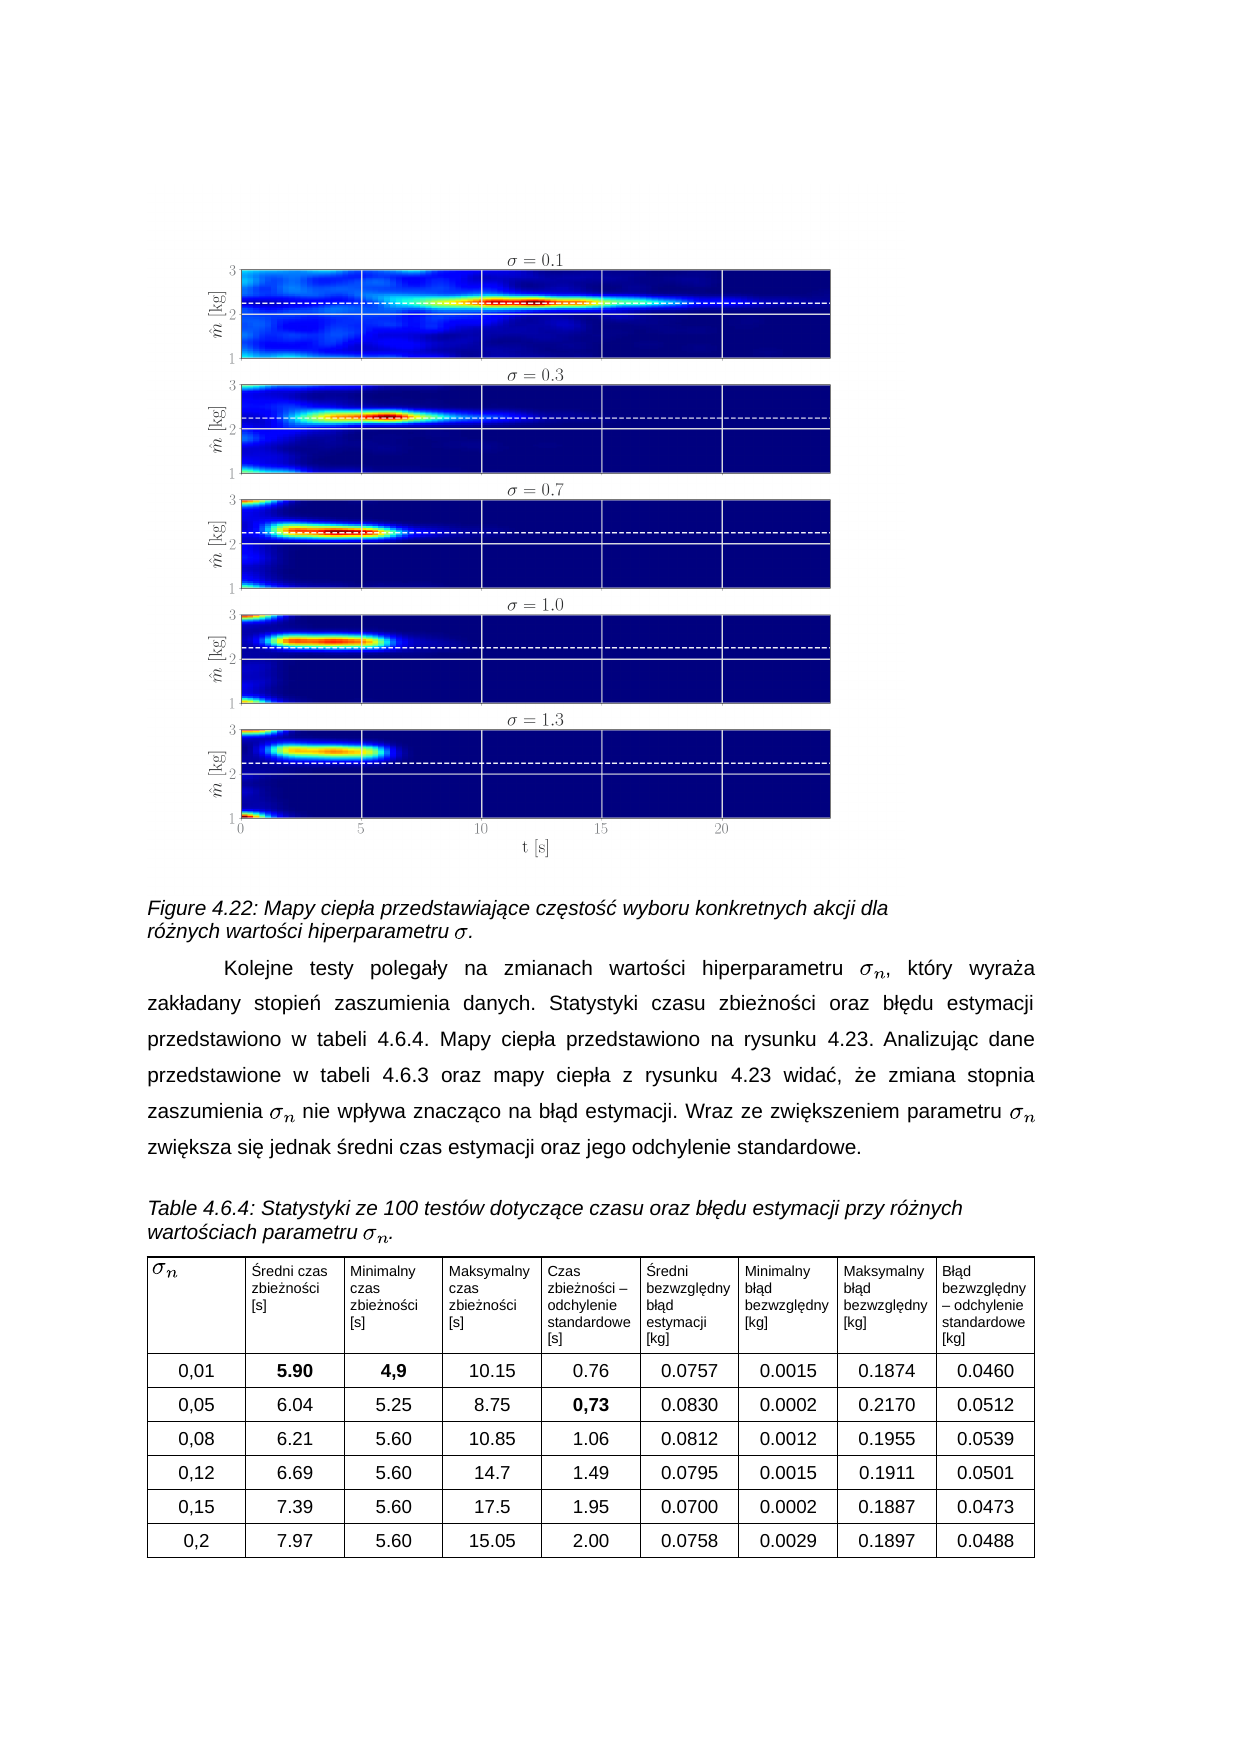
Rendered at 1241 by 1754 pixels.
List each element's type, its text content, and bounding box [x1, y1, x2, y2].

table_cell 10,15 [443, 1354, 541, 1387]
table_cell 17,5 [443, 1490, 541, 1523]
table_cell 6,04 [246, 1388, 344, 1421]
table_header Minimalny błąd bezwzględny [kg] [739, 1258, 837, 1353]
text Kolejne testy polegały na zmianach wartości hiperparametru , który wyraża zakładany stopień zaszumienia danych. Statystyki czasu zbieżności oraz błędu estymacji przedstawiono w tabeli 4.6.4. Mapy ciepła przedstawiono na rysunku 4.23. Analizując dane przedstawione w tabeli 4.6.3 oraz mapy ciepła z rysunku 4.23 widać, że zmiana stopnia zaszumienia nie wpływa znacząco na błąd estymacji. Wraz ze zwiększeniem parametru zwiększa się jednak średni czas estymacji oraz jego odchylenie standardowe. [147, 955, 1035, 1159]
table_cell 0,1897 [838, 1524, 936, 1557]
table_cell 5,60 [345, 1422, 442, 1455]
text Table 4.6.4: Statystyki ze 100 testów dotyczące czasu oraz błędu estymacji przy różnych wartościach parametru . [147, 1196, 1035, 1244]
table_cell 8,75 [443, 1388, 541, 1421]
table_cell 0,08 [148, 1422, 245, 1455]
table_cell 0,73 [542, 1388, 640, 1421]
table_cell 0,2170 [838, 1388, 936, 1421]
text Figure 4.22: Mapy ciepła przedstawiające częstość wyboru konkretnych akcji dla różnych wartości hiperparametru . [147, 896, 905, 943]
table_header Minimalny czas zbieżności [s] [345, 1258, 442, 1353]
table_cell 0,0539 [937, 1422, 1034, 1455]
table_cell 7,97 [246, 1524, 344, 1557]
table_cell 0,0512 [937, 1388, 1034, 1421]
table_cell 0,0795 [641, 1456, 738, 1489]
table_header Średni czas zbieżności [s] [246, 1258, 344, 1353]
table_cell 15,05 [443, 1524, 541, 1557]
table_cell 0,0460 [937, 1354, 1034, 1387]
table_cell 0,0015 [739, 1456, 837, 1489]
table_header Maksymalny błąd bezwzględny [kg] [838, 1258, 936, 1353]
table_cell 0,2 [148, 1524, 245, 1557]
table_cell 0,0002 [739, 1388, 837, 1421]
table_cell 6,69 [246, 1456, 344, 1489]
table_cell 0,15 [148, 1490, 245, 1523]
table_cell 14,7 [443, 1456, 541, 1489]
table_cell 1,49 [542, 1456, 640, 1489]
table_cell 0,1911 [838, 1456, 936, 1489]
table_header Średni bezwzględny błąd estymacji [kg] [641, 1258, 738, 1353]
table_cell 0,0830 [641, 1388, 738, 1421]
table_cell 0,0002 [739, 1490, 837, 1523]
table_cell 5,60 [345, 1524, 442, 1557]
table_cell 0,1887 [838, 1490, 936, 1523]
table_cell 0,01 [148, 1354, 245, 1387]
table_cell 0,1955 [838, 1422, 936, 1455]
table_cell 5,90 [246, 1354, 344, 1387]
table_cell 0,0015 [739, 1354, 837, 1387]
table_cell 1,06 [542, 1422, 640, 1455]
table_header Czas zbieżności – odchylenie standardowe [s] [542, 1258, 640, 1353]
table_cell 0,0012 [739, 1422, 837, 1455]
table_cell 5,25 [345, 1388, 442, 1421]
table_cell 0,1874 [838, 1354, 936, 1387]
table_cell 5,60 [345, 1456, 442, 1489]
table_header [148, 1258, 245, 1353]
table_cell 5,60 [345, 1490, 442, 1523]
table_cell 4,9 [345, 1354, 442, 1387]
picture [147, 184, 906, 896]
table_cell 0,76 [542, 1354, 640, 1387]
table_header Maksymalny czas zbieżności [s] [443, 1258, 541, 1353]
table_cell 2,00 [542, 1524, 640, 1557]
table_cell 0,0029 [739, 1524, 837, 1557]
table_cell 1,95 [542, 1490, 640, 1523]
table_cell 0,0473 [937, 1490, 1034, 1523]
table_cell 10,85 [443, 1422, 541, 1455]
table_cell 0,0501 [937, 1456, 1034, 1489]
table_cell 0,0812 [641, 1422, 738, 1455]
table_cell 0,0700 [641, 1490, 738, 1523]
table_header Błąd bezwzględny – odchylenie standardowe [kg] [937, 1258, 1034, 1353]
table_cell 0,0758 [641, 1524, 738, 1557]
table_cell 6,21 [246, 1422, 344, 1455]
table_cell 7,39 [246, 1490, 344, 1523]
table_cell 0,05 [148, 1388, 245, 1421]
table_cell 0,0757 [641, 1354, 738, 1387]
table_cell 0,12 [148, 1456, 245, 1489]
table_cell 0,0488 [937, 1524, 1034, 1557]
